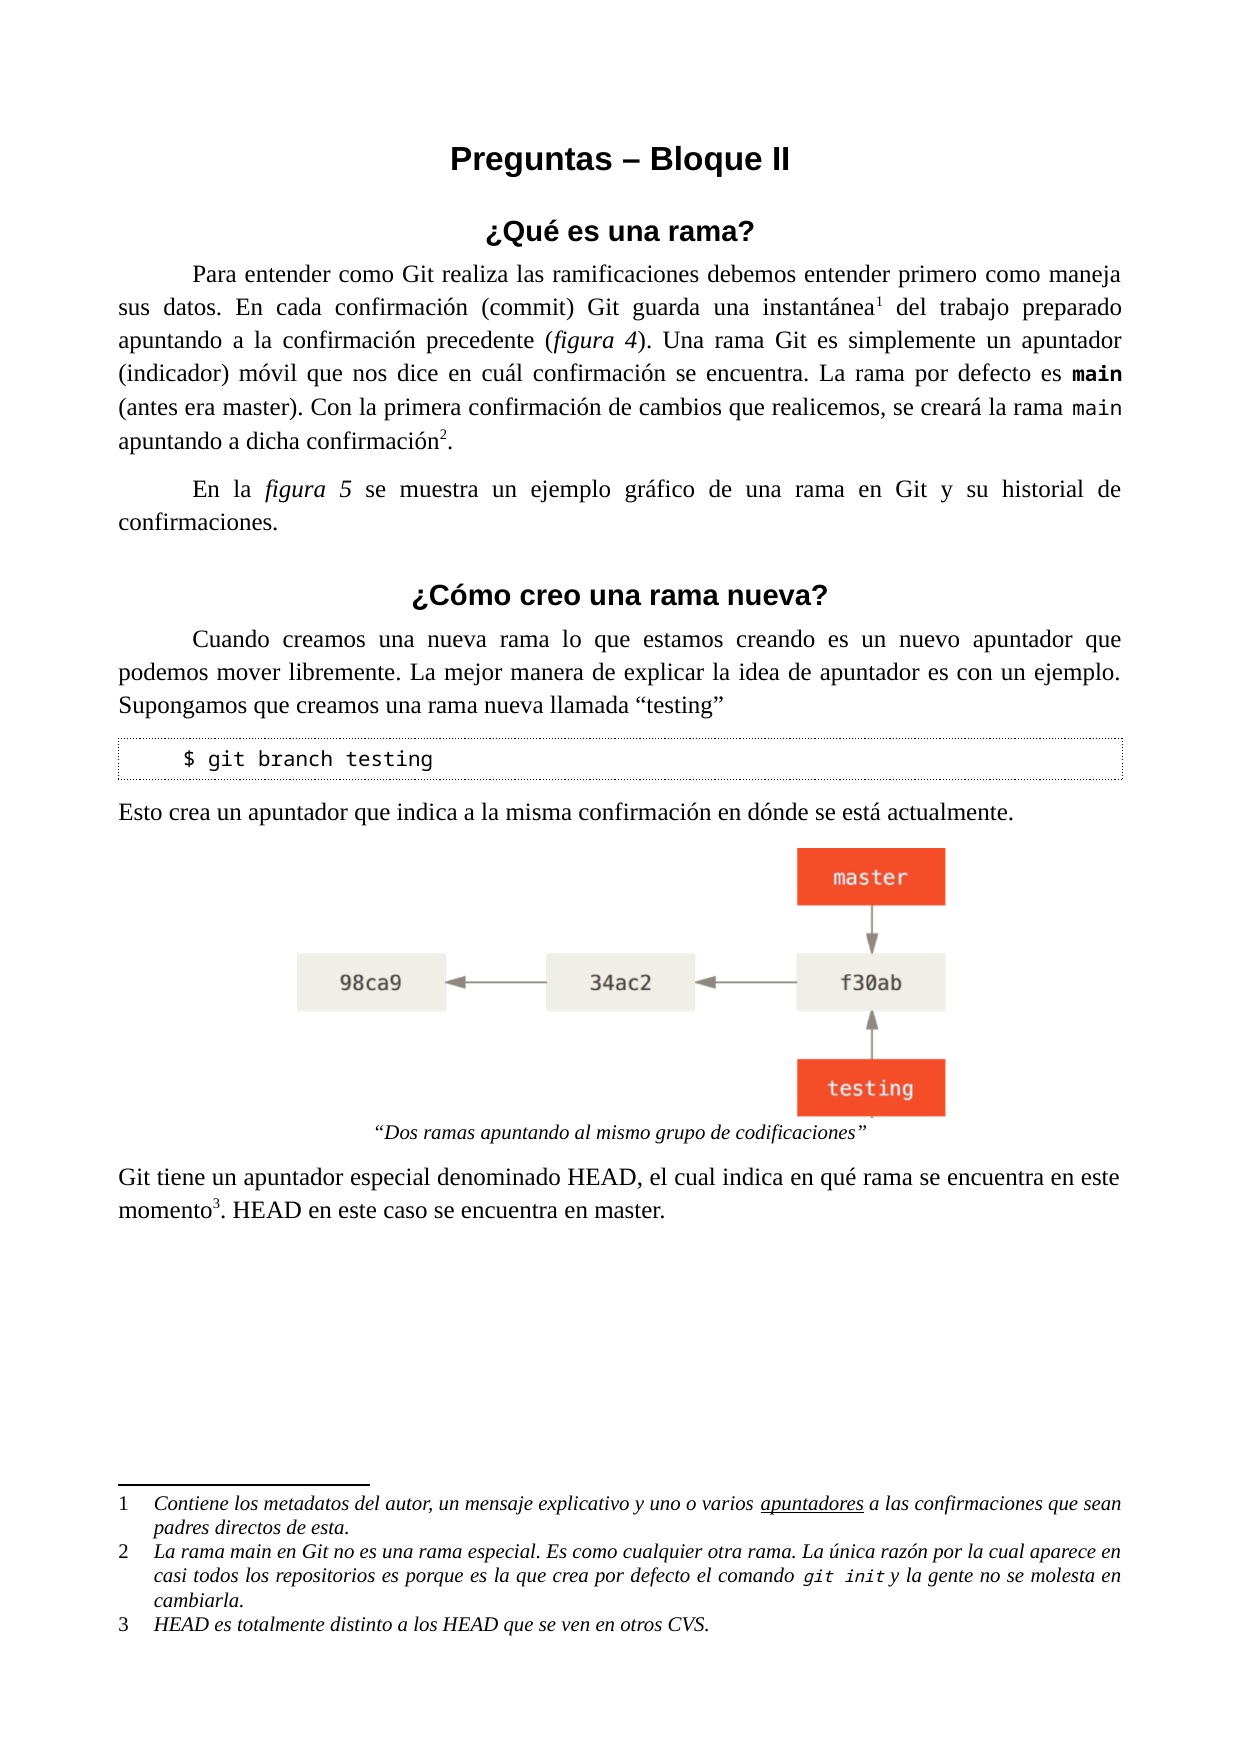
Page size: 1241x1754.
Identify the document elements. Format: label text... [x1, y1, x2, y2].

text Esto crea un apuntador que indica a la misma confirmación en dónde se está actualmente. [118, 797, 1122, 826]
text Contiene los metadatos del autor, un mensaje explicativo y uno o varios apuntadores a las confirmaciones que sean padres directos de esta. [118, 1491, 1122, 1539]
text En la figura 5 se muestra un ejemplo gráfico de una rama en Git y su historial de confirmaciones. [118, 474, 1122, 535]
text Cuando creamos una nueva rama lo que estamos creando es un nuevo apuntador que podemos mover libremente. La mejor manera de explicar la idea de apuntador es con un ejemplo. Supongamos que creamos una rama nueva llamada “testing” [118, 624, 1122, 719]
subtitle ¿Qué es una rama? [118, 213, 1122, 247]
picture [290, 844, 950, 1121]
text Git tiene un apuntador especial denominado HEAD, el cual indica en qué rama se encuentra en este momento. HEAD en este caso se encuentra en master. [118, 1162, 1122, 1224]
subtitle Preguntas – Bloque II [118, 139, 1122, 177]
text HEAD es totalmente distinto a los HEAD que se ven en otros CVS. [118, 1612, 1122, 1636]
text Para entender como Git realiza las ramificaciones debemos entender primero como maneja sus datos. En cada confirmación (commit) Git guarda una instantánea del trabajo preparado apuntando a la confirmación precedente (figura 4). Una rama Git es simplemente un apuntador (indicador) móvil que nos dice en cuál confirmación se encuentra. La rama por defecto es main (antes era master). Con la primera confirmación de cambios que realicemos, se creará la rama main apuntando a dicha confirmación. [118, 259, 1122, 455]
subtitle ¿Cómo creo una rama nueva? [118, 578, 1122, 611]
text “Dos ramas apuntando al mismo grupo de codificaciones” [118, 1120, 1122, 1144]
text La rama main en Git no es una rama especial. Es como cualquier otra rama. La única razón por la cual aparece en casi todos los repositorios es porque es la que crea por defecto el comando git init y la gente no se molesta en cambiarla. [118, 1539, 1122, 1612]
table_header $ git branch testing [118, 738, 1122, 778]
